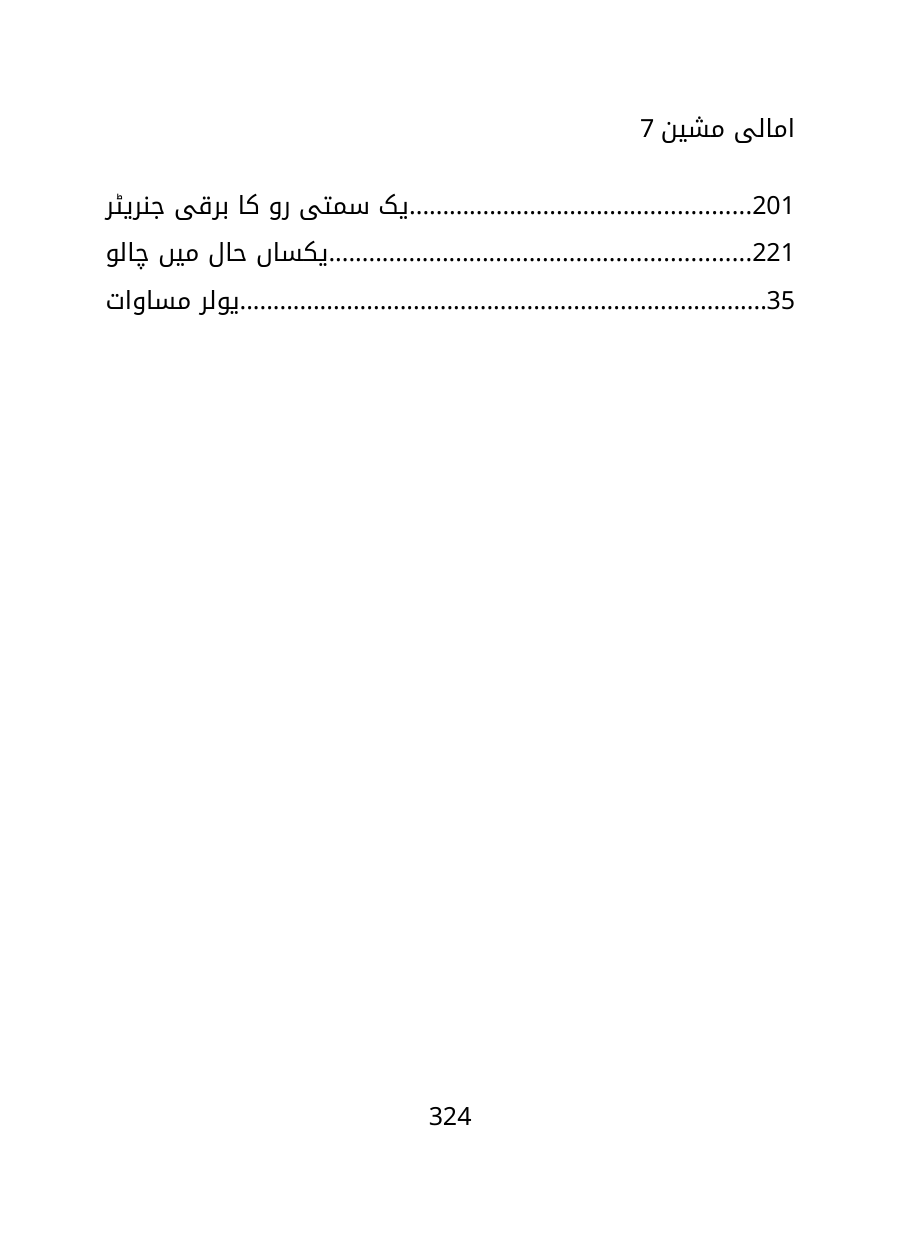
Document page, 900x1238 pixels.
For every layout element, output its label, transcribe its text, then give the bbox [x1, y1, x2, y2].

text یک سمتی رو کا برقی جنریٹر 201 [105, 182, 795, 230]
text یولر مساوات 35 [105, 277, 795, 324]
text یکساں حال میں چالو 221 [105, 230, 795, 277]
